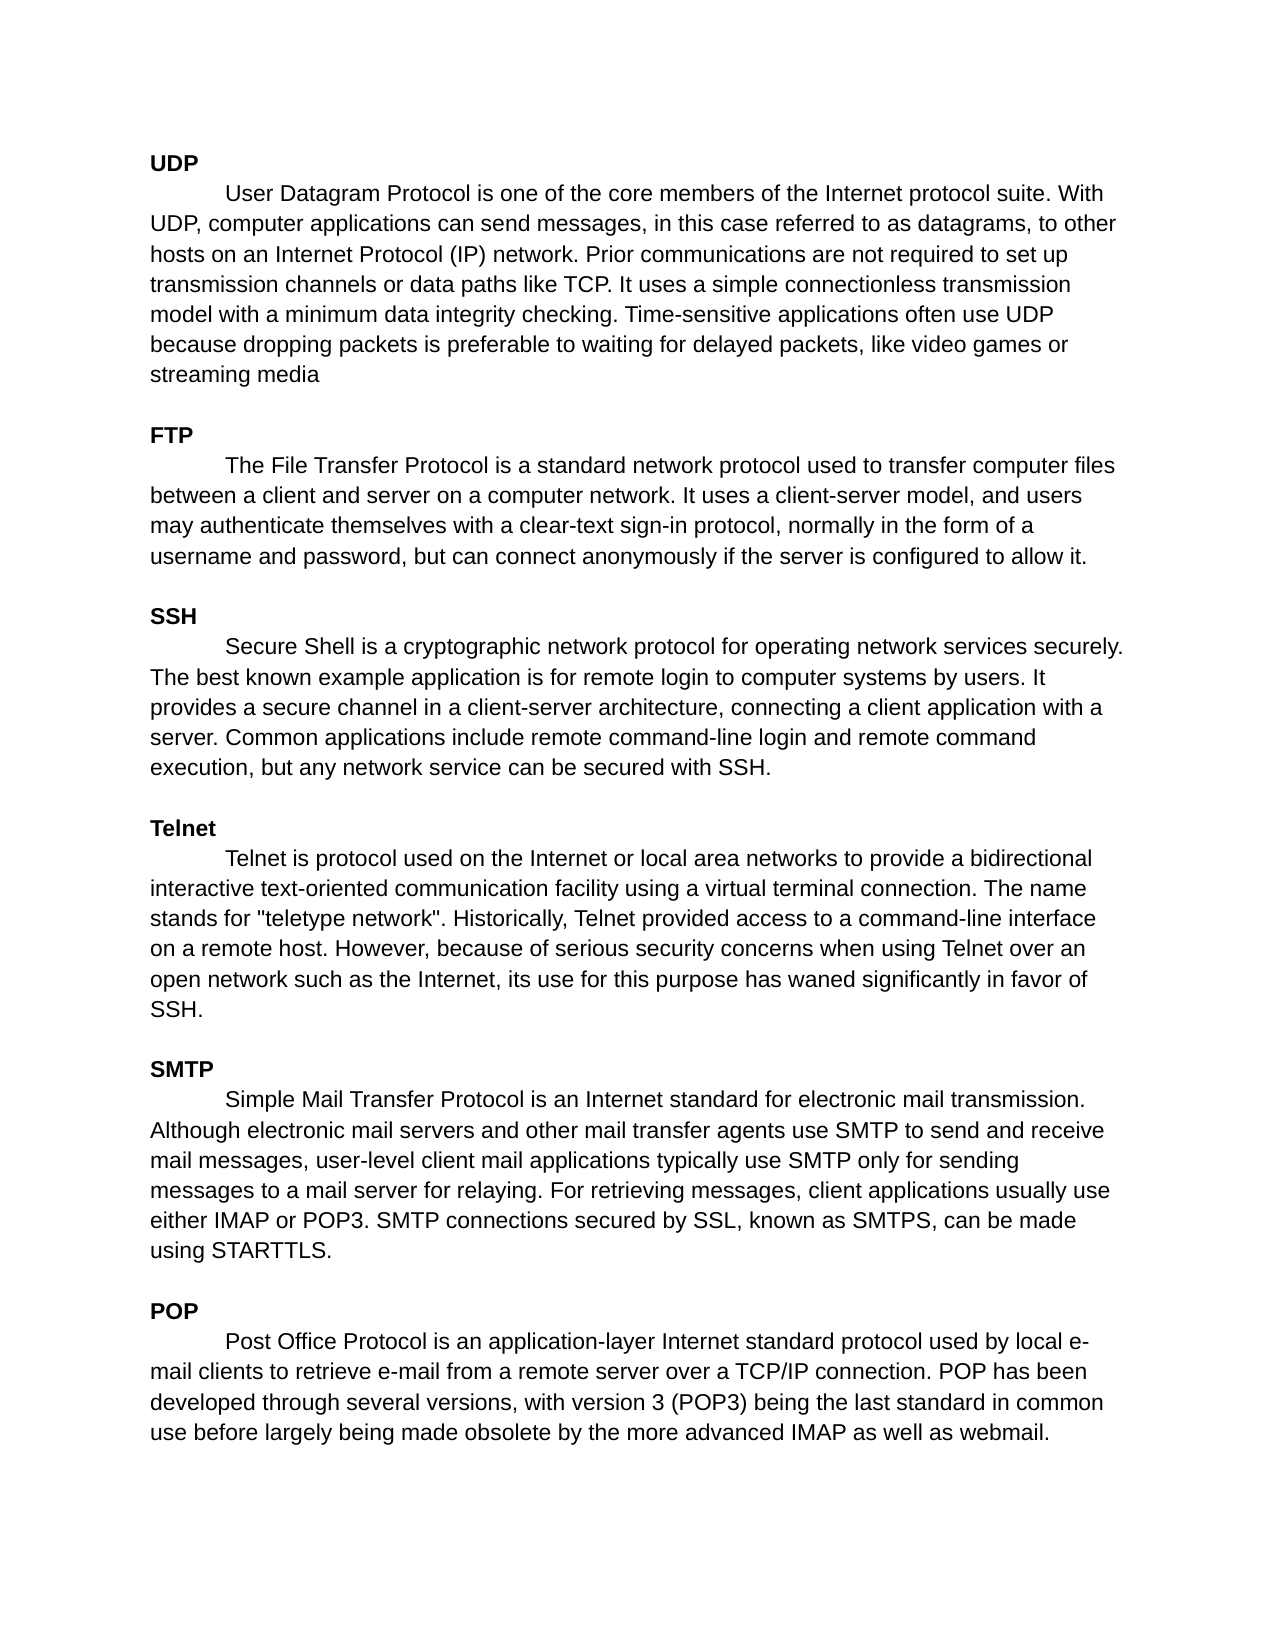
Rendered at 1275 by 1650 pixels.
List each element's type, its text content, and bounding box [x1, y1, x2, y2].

text Post Office Protocol is an application-layer Internet standard protocol used by local e-mail clients to retrieve e-mail from a remote server over a TCP/IP connection. POP has been developed through several versions, with version 3 (POP3) being the last standard in common use before largely being made obsolete by the more advanced IMAP as well as webmail. [150, 1328, 1125, 1445]
text POP [150, 1298, 1125, 1324]
text Telnet [150, 814, 1125, 841]
text User Datagram Protocol is one of the core members of the Internet protocol suite. With UDP, computer applications can send messages, in this case referred to as datagrams, to other hosts on an Internet Protocol (IP) network. Prior communications are not required to set up transmission channels or data paths like TCP. It uses a simple connectionless transmission model with a minimum data integrity checking. Time-sensitive applications often use UDP because dropping packets is preferable to waiting for delayed packets, like video games or streaming media [150, 180, 1125, 388]
text Telnet is protocol used on the Internet or local area networks to provide a bidirectional interactive text-oriented communication facility using a virtual terminal connection. The name stands for "teletype network". Historically, Telnet provided access to a command-line interface on a remote host. However, because of serious security concerns when using Telnet over an open network such as the Internet, its use for this purpose has waned significantly in favor of SSH. [150, 845, 1125, 1022]
text SSH [150, 603, 1125, 629]
text UDP [150, 150, 1125, 176]
text Simple Mail Transfer Protocol is an Internet standard for electronic mail transmission. Although electronic mail servers and other mail transfer agents use SMTP to send and receive mail messages, user-level client mail applications typically use SMTP only for sending messages to a mail server for relaying. For retrieving messages, client applications usually use either IMAP or POP3. SMTP connections secured by SSL, known as SMTPS, can be made using STARTTLS. [150, 1086, 1125, 1264]
text The File Transfer Protocol is a standard network protocol used to transfer computer files between a client and server on a computer network. It uses a client-server model, and users may authenticate themselves with a clear-text sign-in protocol, normally in the form of a username and password, but can connect anonymously if the server is configured to allow it. [150, 452, 1125, 569]
text FTP [150, 422, 1125, 448]
text Secure Shell is a cryptographic network protocol for operating network services securely. The best known example application is for remote login to computer systems by users. It provides a secure channel in a client-server architecture, connecting a client application with a server. Common applications include remote command-line login and remote command execution, but any network service can be secured with SSH. [150, 633, 1125, 781]
text SMTP [150, 1056, 1125, 1083]
